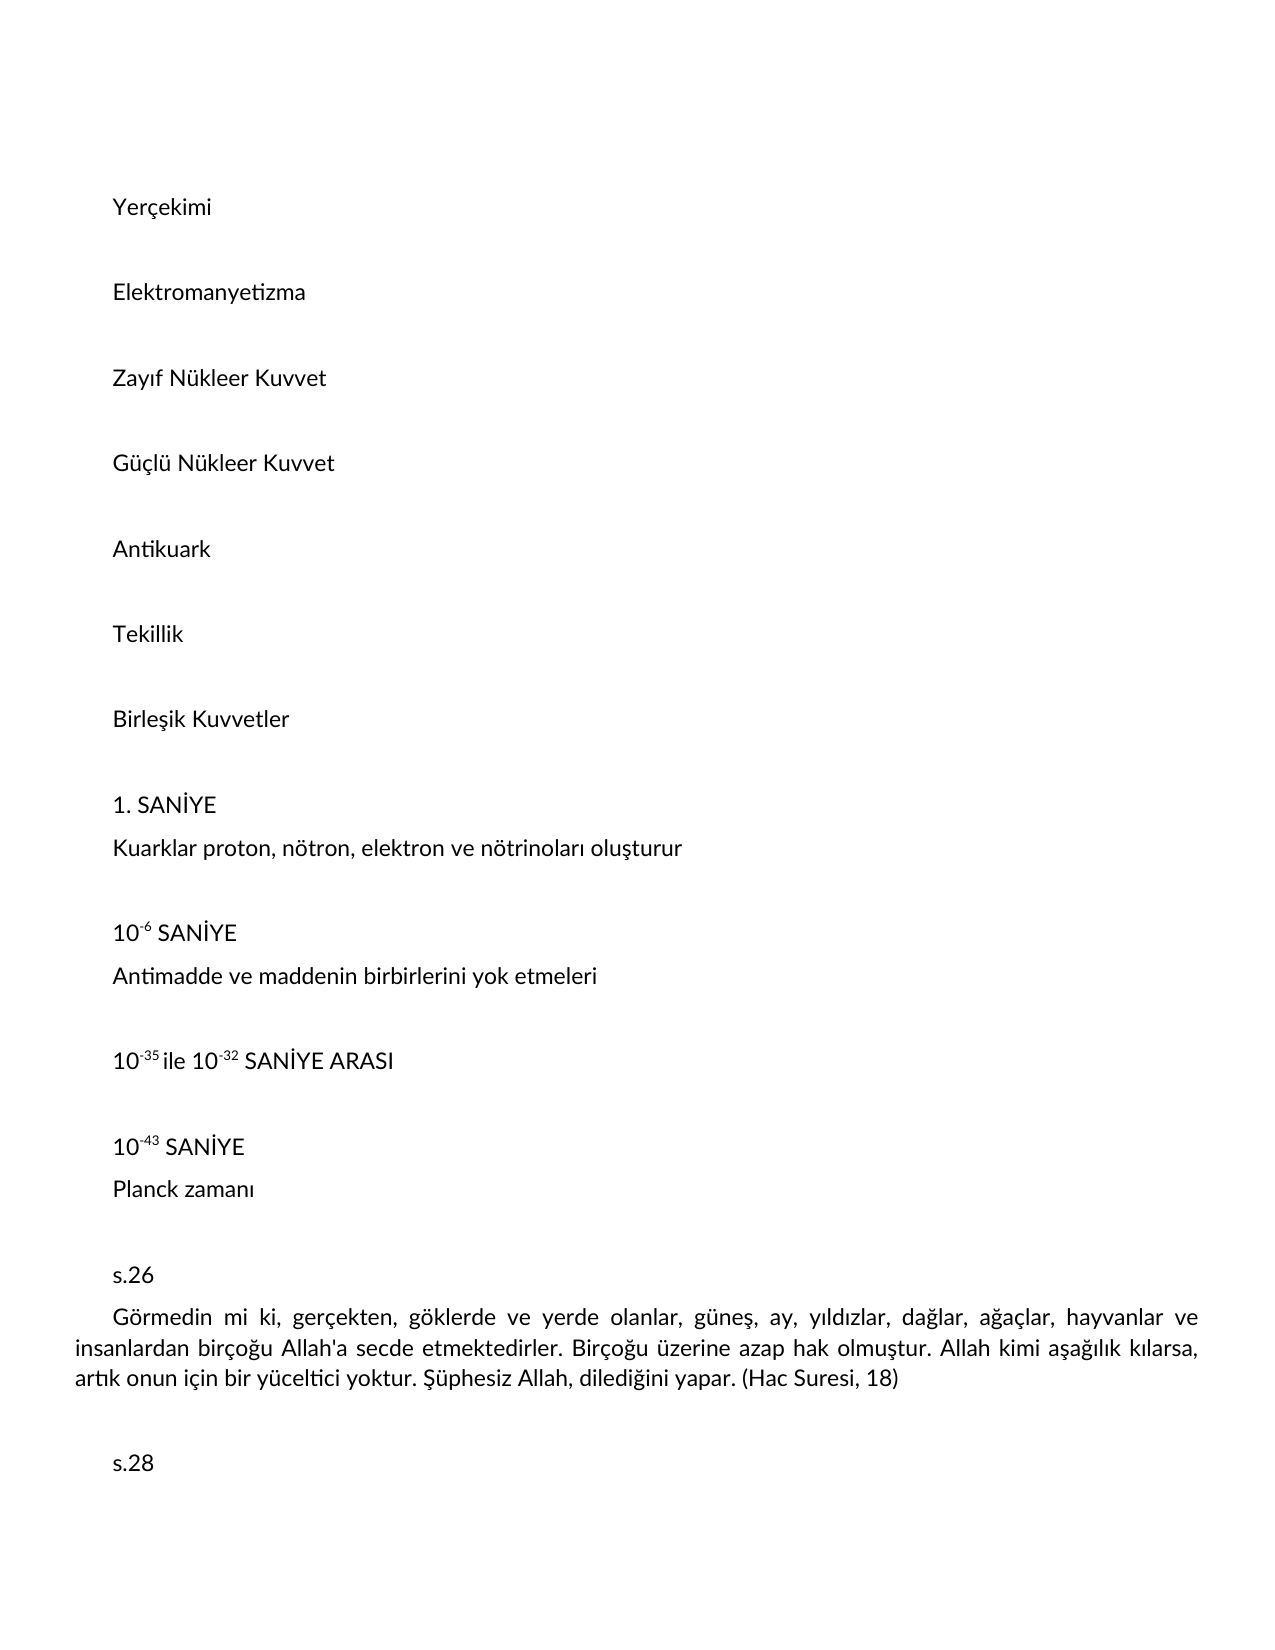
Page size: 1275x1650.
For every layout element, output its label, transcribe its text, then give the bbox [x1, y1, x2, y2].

text s.26 [75, 1260, 1200, 1288]
text 1. SANİYE [75, 791, 1200, 818]
text Zayıf Nükleer Kuvvet [75, 363, 1200, 391]
text Güçlü Nükleer Kuvvet [75, 449, 1200, 476]
text Tekillik [75, 620, 1200, 647]
text 10-6 SANİYE [75, 919, 1200, 946]
text Görmedin mi ki, gerçekten, göklerde ve yerde olanlar, güneş, ay, yıldızlar, dağlar, ağaçlar, hayvanlar ve insanlardan birçoğu Allah'a secde etmektedirler. Birçoğu üzerine azap hak olmuştur. Allah kimi aşağılık kılarsa, artık onun için bir yüceltici yoktur. Şüphesiz Allah, dilediğini yapar. (Hac Suresi, 18) [75, 1303, 1200, 1391]
text Antikuark [75, 534, 1200, 562]
text Planck zamanı [75, 1175, 1200, 1202]
text Kuarklar proton, nötron, elektron ve nötrinoları oluşturur [75, 833, 1200, 861]
text 10-35 ile 10-32 SANİYE ARASI [75, 1047, 1200, 1074]
text Birleşik Kuvvetler [75, 705, 1200, 733]
text 10-43 SANİYE [75, 1132, 1200, 1160]
text Antimadde ve maddenin birbirlerini yok etmeleri [75, 961, 1200, 989]
text Elektromanyetizma [75, 278, 1200, 306]
text Yerçekimi [75, 193, 1200, 220]
text s.28 [75, 1449, 1200, 1476]
